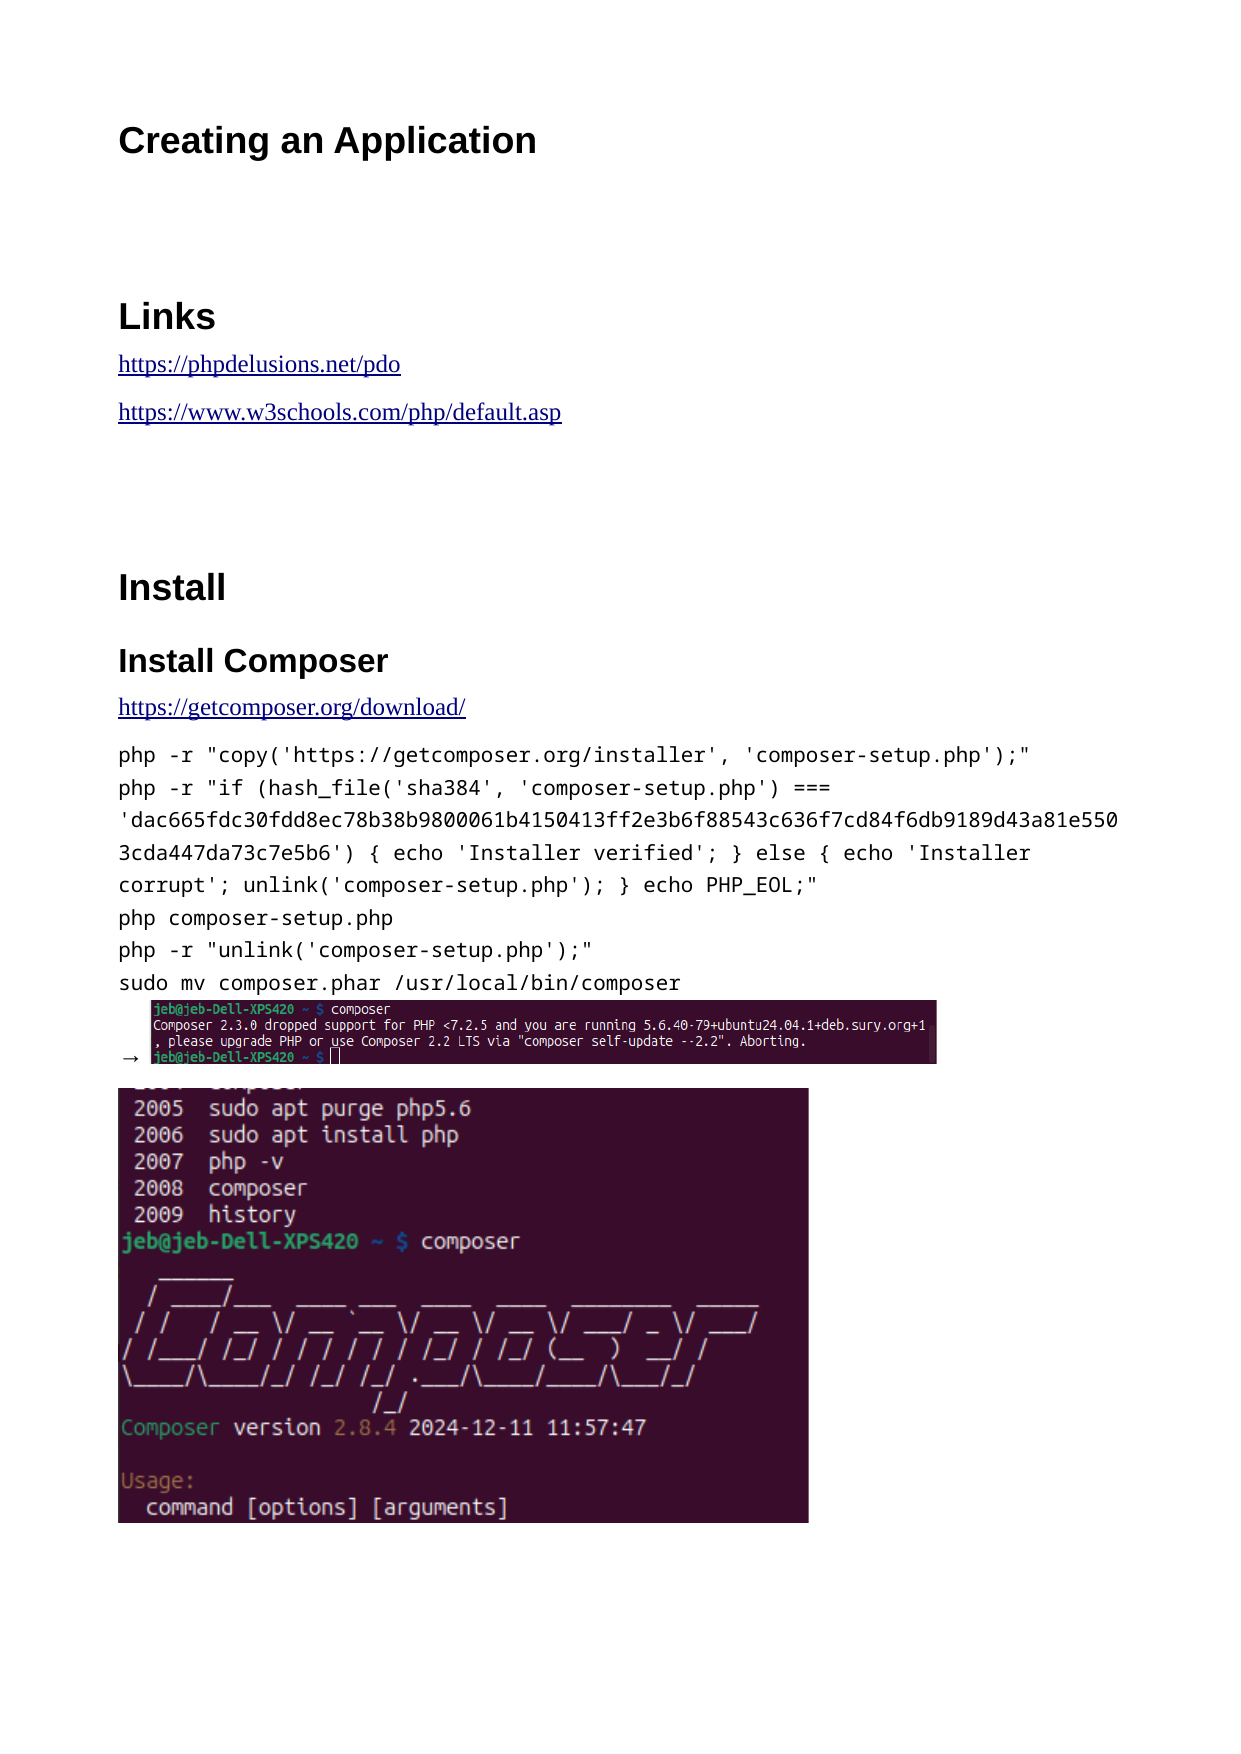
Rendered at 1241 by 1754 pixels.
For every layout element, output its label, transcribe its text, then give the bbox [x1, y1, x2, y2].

picture [118, 1088, 809, 1523]
picture [149, 1000, 937, 1064]
text → [118, 1001, 1122, 1069]
text php -r "if (hash_file('sha384', 'composer-setup.php') === 'dac665fdc30fdd8ec78b38b9800061b4150413ff2e3b6f88543c636f7cd84f6db9189d43a81e5503cda447da73c7e5b6') { echo 'Installer verified'; } else { echo 'Installer corrupt'; unlink('composer-setup.php'); } echo PHP_EOL;" [118, 773, 1122, 899]
text php -r "unlink('composer-setup.php');" [118, 936, 1122, 964]
text php -r "copy('https://getcomposer.org/installer', 'composer-setup.php');" [118, 740, 1122, 768]
subtitle Links [118, 294, 1122, 337]
text php composer-setup.php [118, 903, 1122, 931]
subtitle Creating an Application [118, 118, 1122, 161]
text sudo mv composer.phar /usr/local/bin/composer [118, 968, 1122, 997]
text https://www.w3schools.com/php/default.asp [118, 397, 1122, 426]
subtitle Install Composer [118, 641, 1122, 680]
subtitle Install [118, 565, 1122, 608]
text https://getcomposer.org/download/ [118, 692, 1122, 721]
text https://phpdelusions.net/pdo [118, 349, 1122, 378]
